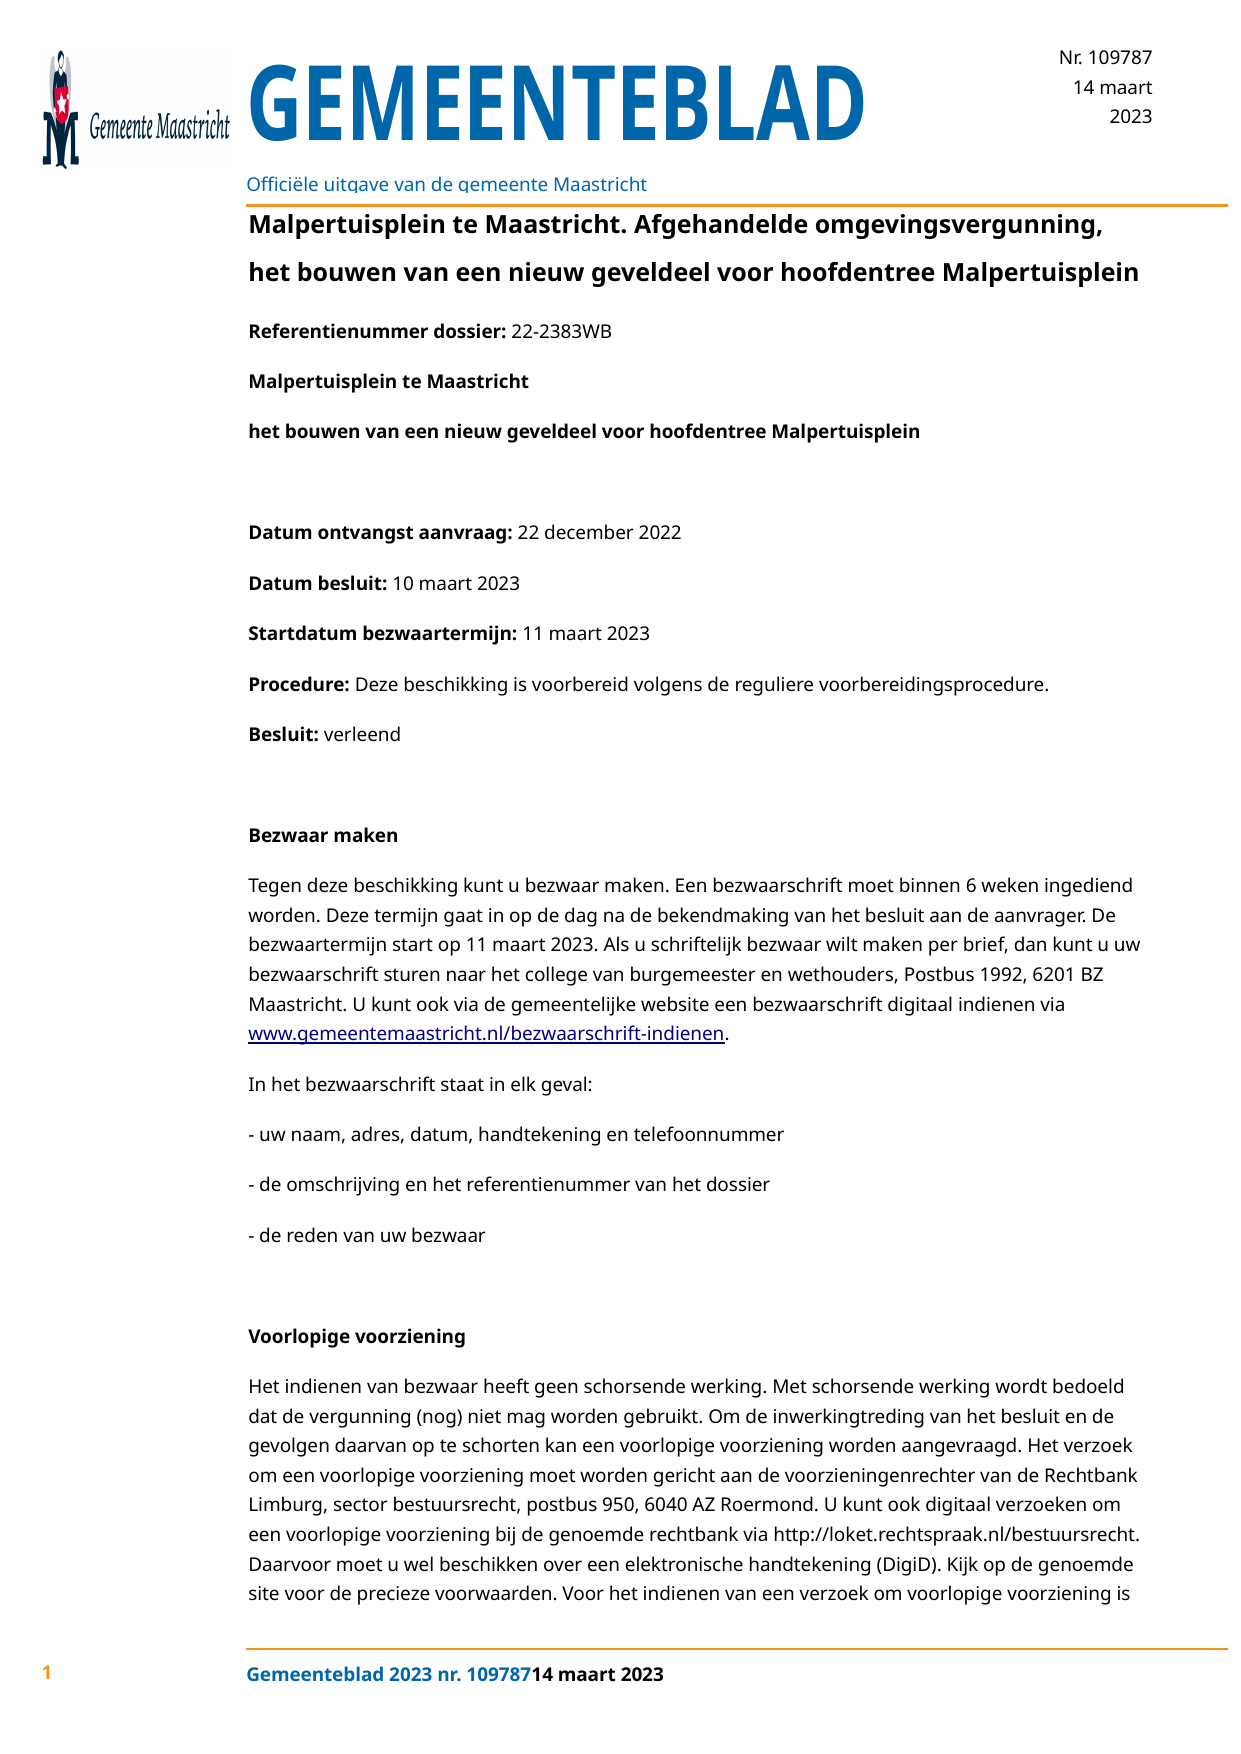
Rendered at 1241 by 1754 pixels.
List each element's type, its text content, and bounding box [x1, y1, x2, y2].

picture [41, 47, 231, 172]
text - de reden van uw bezwaar [248, 1222, 1152, 1248]
text Malpertuisplein te Maastricht [248, 368, 1152, 394]
text Voorlopige voorziening [248, 1323, 1152, 1349]
text - de omschrijving en het referentienummer van het dossier [248, 1172, 1152, 1197]
text Het indienen van bezwaar heeft geen schorsende werking. Met schorsende werking wordt bedoeld dat de vergunning (nog) niet mag worden gebruikt. Om de inwerkingtreding van het besluit en de gevolgen daarvan op te schorten kan een voorlopige voorziening worden aangevraagd. Het verzoek om een voorlopige voorziening moet worden gericht aan de voorzieningenrechter van de Rechtbank Limburg, sector bestuursrecht, postbus 950, 6040 AZ Roermond. U kunt ook digitaal verzoeken om een voorlopige voorziening bij de genoemde rechtbank via http://loket.rechtspraak.nl/bestuursrecht. Daarvoor moet u wel beschikken over een elektronische handtekening (DigiD). Kijk op de genoemde site voor de precieze voorwaarden. Voor het indienen van een verzoek om voorlopige voorziening is [248, 1373, 1152, 1606]
text Datum besluit: 10 maart 2023 [248, 570, 1152, 596]
text Referentienummer dossier: 22-2383WB [248, 318, 1152, 344]
text Datum ontvangst aanvraag: 22 december 2022 [248, 519, 1152, 545]
text Tegen deze beschikking kunt u bezwaar maken. Een bezwaarschrift moet binnen 6 weken ingediend worden. Deze termijn gaat in op de dag na de bekendmaking van het besluit aan de aanvrager. De bezwaartermijn start op 11 maart 2023. Als u schriftelijk bezwaar wilt maken per brief, dan kunt u uw bezwaarschrift sturen naar het college van burgemeester en wethouders, Postbus 1992, 6201 BZ Maastricht. U kunt ook via de gemeentelijke website een bezwaarschrift digitaal indienen via www.gemeentemaastricht.nl/bezwaarschrift-indienen. [248, 872, 1152, 1046]
text Malpertuisplein te Maastricht. Afgehandelde omgevingsvergunning, het bouwen van een nieuw geveldeel voor hoofdentree Malpertuisplein [248, 207, 1152, 288]
text Bezwaar maken [248, 822, 1152, 848]
text het bouwen van een nieuw geveldeel voor hoofdentree Malpertuisplein [248, 419, 1152, 444]
text Startdatum bezwaartermijn: 11 maart 2023 [248, 620, 1152, 646]
text - uw naam, adres, datum, handtekening en telefoonnummer [248, 1121, 1152, 1147]
text Procedure: Deze beschikking is voorbereid volgens de reguliere voorbereidingsprocedure. [248, 671, 1152, 697]
text In het bezwaarschrift staat in elk geval: [248, 1071, 1152, 1097]
text Besluit: verleend [248, 721, 1152, 747]
